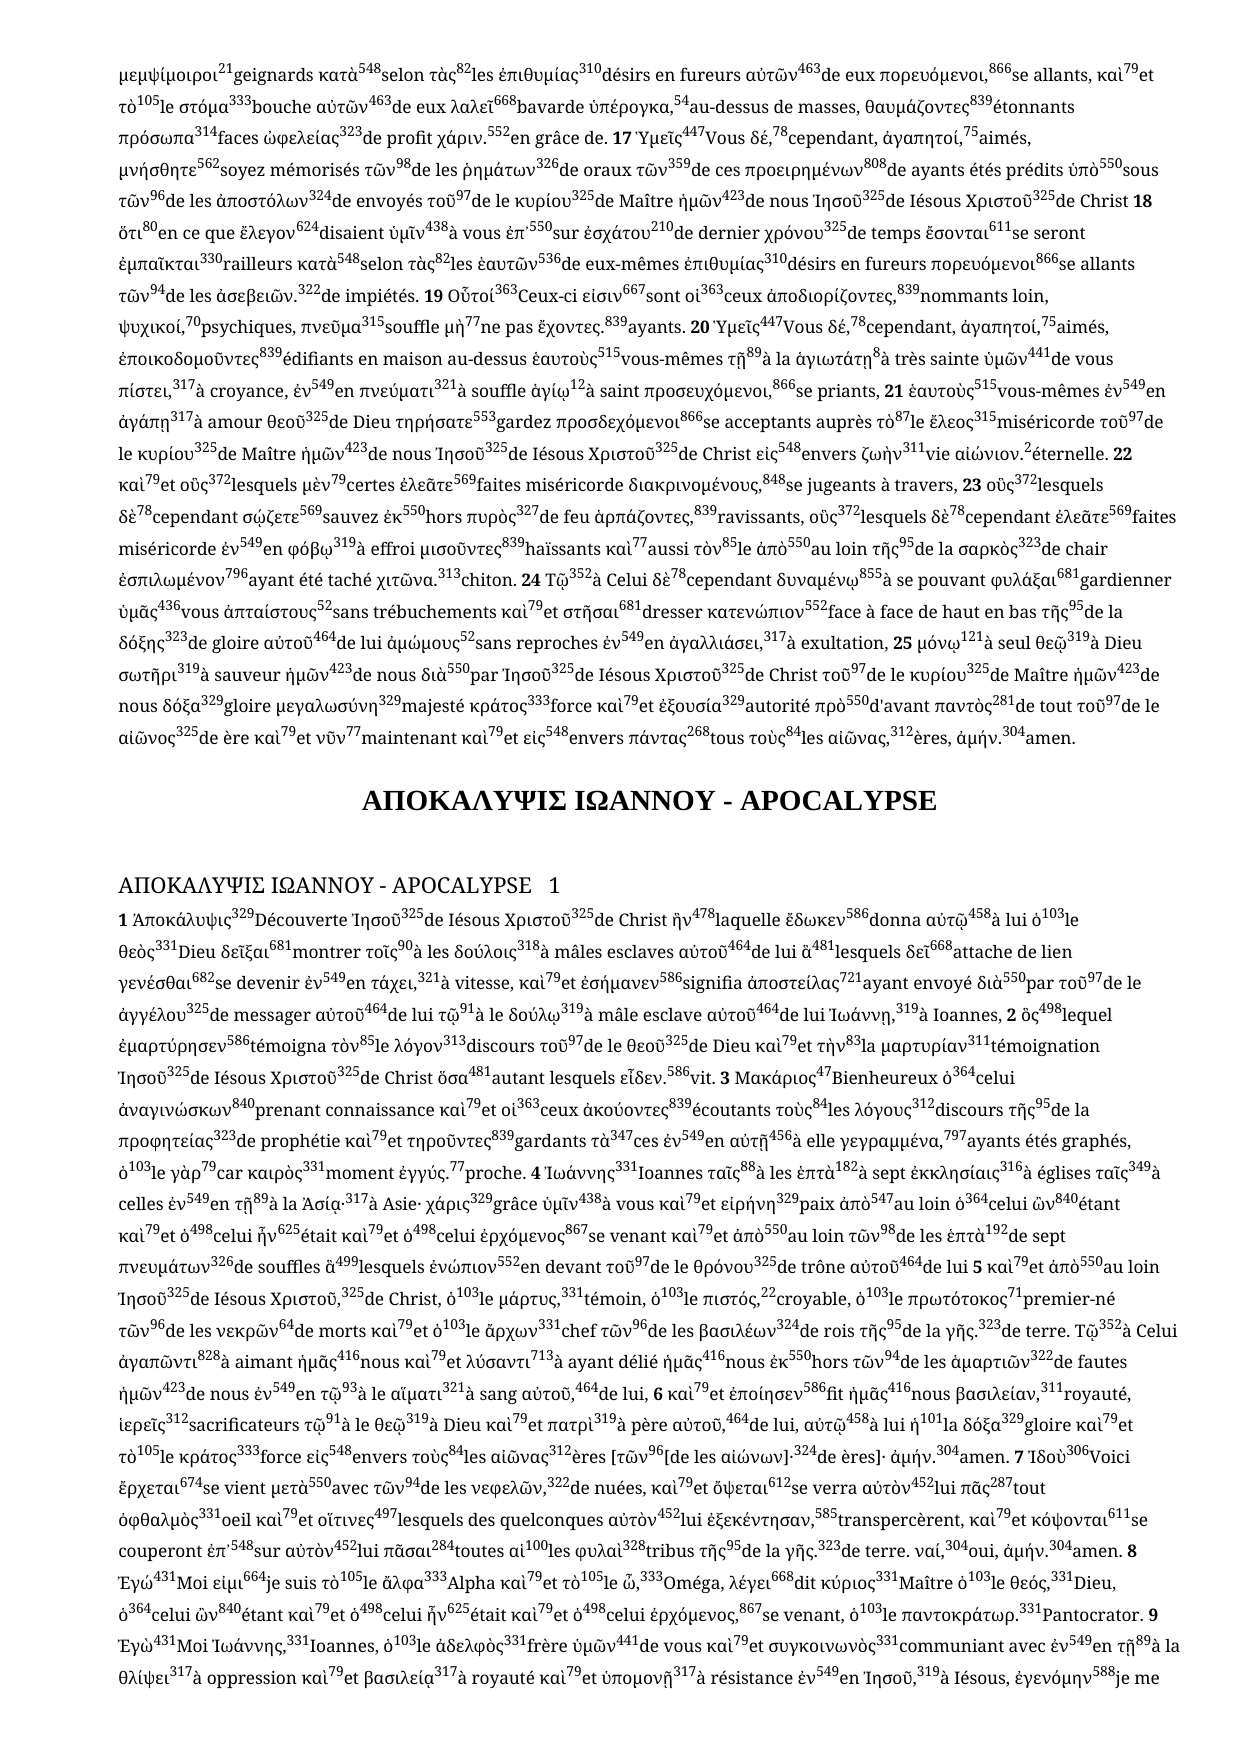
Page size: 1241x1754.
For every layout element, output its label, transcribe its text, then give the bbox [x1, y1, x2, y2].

text 1 Ἰούδας331Iouda Ἰησοῦ325de Iésous Χριστοῦ325de Christ δοῦλος,331mâle esclave, ἀδελφὸς331frère δὲ78cependant Ἰακώβου,325de Iakobos, τοῖς351à ceux ἐν549en θεῷ319à Dieu πατρὶ319à père ἠγαπημένοις800à ayants étés aimés καὶ79et Ἰησοῦ319à Iésous Χριστῷ319à Christ τετηρημένοις800à ayants étés gardés κλητοῖς·58à appelés· 2 ἔλεος333miséricorde ὑμῖν438à vous καὶ79et εἰρήνη329paix καὶ79et ἀγάπη329amour πληθυνθείη.697que soit multiplié. 3 Ἀγαπητοί,75Aimés, πᾶσαν267toute σπουδὴν311hâte ποιούμενος867se faisant γράφειν689grapher ὑμῖν438à vous περὶ550autour τῆς95de la κοινῆς63de commune ἡμῶν423de nous σωτηρίας323de sauvetage ἀνάγκην311nécessité ἔσχον582j'eus γράψαι681grapher ὑμῖν438à vous παρακαλῶν840appelant à côté ἐπαγωνίζεσθαι690se combattre sur τῇ89à la ἅπαξ77une fois παραδοθείσῃ747à ayante étée livrée τοῖς90à les ἁγίοις58à saints πίστει.317à croyance. 4 παρεισέδυσαν585plongèrent envers le côté γάρ79car τινες286des quelconques ἄνθρωποι,330êtres humains, οἱ363ceux πάλαι77vieillement προγεγραμμένοι812ayants étés graphés d'avance εἰς548envers τοῦτο140ce-ci τὸ87le κρίμα,315objet de jugement, ἀσεβεῖς,70impies, τὴν83la τοῦ97de le θεοῦ325de Dieu ἡμῶν423de nous χάριτα311grâce μετατιθέντες839changeants de place εἰς548envers ἀσέλγειαν311luxure καὶ79et τὸν85le μόνον115seul δεσπότην313despote καὶ79et κύριον313Maître ἡμῶν423de nous Ἰησοῦν313Iésous Χριστὸν313Christ ἀρνούμενοι.866se niants. 5 Ὑπομνῆσαι681Remémorer le dessous δὲ78cependant ὑμᾶς436vous βούλομαι,670je m'ai dessein, εἰδότας769ayants sus ὑμᾶς436vous ἅπαξ77une fois πάντα374tous ὅτι80en ce que Ἰησοῦς331Iésous λαὸν313peuple ἐκ550hors γῆς323de terre Αἰγύπτου323de Égypte σώσας721ayant sauvé τὸ87le δεύτερον55deuxième τοὺς345ceux μὴ77ne pas πιστεύσαντας706ayants crus ἀπώλεσεν,586perdit au loin, 6 ἀγγέλους312messagers τε79en outre τοὺς345ceux μὴ79ne pas τηρήσαντας706ayants gardés τὴν83la ἑαυτῶν536de eux-mêmes ἀρχὴν311origine ἀλλ᾽79mais ἀπολιπόντας706ayants laissés au loin τὸ247le ἴδιον117en propre οἰκητήριον315lieu d'habitat εἰς548envers κρίσιν311jugement μεγάλης14de grande ἡμέρας323de journée δεσμοῖς318à liens ἀϊδίοις9à perpétuels ὑπὸ548sous ζόφον313sombre nuée τετήρηκεν,642a gardé, 7 ὡς80comme Σόδομα332Sodomas καὶ79et Γόμορρα328Gomorras καὶ79et αἱ100les περὶ548autour αὐτὰς449elles πόλεις328cités τὸν85le ὅμοιον4semblable τρόπον313manière τούτοις351à ceux-ci ἐκπορνεύσασαι718ayantes pornées à l'excès καὶ79et ἀπελθοῦσαι718ayantes éloignées ὀπίσω552derrière σαρκὸς323de chair ἑτέρας,125de autre-différente, πρόκεινται673se couchent devant δεῖγμα315exemple πυρὸς327de feu αἰωνίου18de éternel δίκην311exécution en justice ὑπέχουσαι.837subissantes. 8 Ὁμοίως77Semblablement μέντοι79néanmoins καὶ77aussi οὗτοι363ceux-ci ἐνυπνιαζόμενοι866se rêvants σάρκα311chair μὲν79certes μιαίνουσιν667souillent κυριότητα311maîtrise δὲ78cependant ἀθετοῦσιν667démettent δόξας310gloires δὲ78cependant βλασφημοῦσιν.667blasphèment. 9 ὁ103le δὲ78cependant Μιχαὴλ331Michael ὁ103le ἀρχάγγελος,331chef messager, ὅτε80lorsque τῷ91à le διαβόλῳ59à diable διακρινόμενος867se jugeant à travers διελέγετο631se dialoguait περὶ550autour τοῦ99de le Μωϋσέως325de Môusês σώματος,327de corps, οὐκ77non ἐτόλμησεν586osa κρίσιν311jugement ἐπενεγκεῖν681porter sur βλασφημίας323de blasphème ἀλλ᾽79mais εἶπεν·586dit· ἐπιτιμήσαι694que survalorise σοι439à toi κύριος.331Maître. 10 οὗτοι363ceux-ci δὲ78cependant ὅσα481autant lesquels μὲν79certes οὐκ77non οἴδασιν641ont su βλασφημοῦσιν,667blasphèment, ὅσα481autant lesquels δὲ78cependant φυσικῶς77naturellement ὡς80comme τὰ104les ἄλογα23sans discours ζῷα332êtres vivants ἐπίστανται,673se établissent sûrement, ἐν549en τούτοις353à ces-ci φθείρονται.679sont corrompus. 11 οὐαὶ304Ouai αὐτοῖς,457à eux, ὅτι80en ce que τῇ89à la ὁδῷ317à chemin τοῦ97de le Κάϊν325de Kain ἐπορεύθησαν599furent allé καὶ79et τῇ89à la πλάνῃ317à égarement τοῦ97de le Βαλαὰμ325de Balaam μισθοῦ325de salaire ἐξεχύθησαν599furent déversé καὶ79et τῇ89à la ἀντιλογίᾳ317à contradiction τοῦ97de le Κόρε325de Koré ἀπώλοντο.591se perdirent au loin. 12 οὗτοί363ceux-ci εἰσιν667sont οἱ363ceux ἐν549en ταῖς88à les ἀγάπαις316à amours ὑμῶν441de vous σπιλάδες328écueils συνευωχούμενοι866se festoyants ensemble ἀφόβως,77sans effrayement, ἑαυτοὺς527eux-mêmes ποιμαίνοντες,839bergeants, νεφέλαι328nuées ἄνυδροι19sans eaux ὑπὸ550sous ἀνέμων324de vents παραφερόμεναι,888étantes portées à côté, δένδρα332arbres φθινοπωρινὰ23d’automnes ἄκαρπα23sans fruits δὶς77doublement ἀποθανόντα722ayants morts loin ἐκριζωθέντα,761ayants étés déracinés, 13 κύματα332vagues ἄγρια23agrestes θαλάσσης323de mer ἐπαφρίζοντα841écumants sur τὰς82les ἑαυτῶν538de eux-mêmes αἰσχύνας,310hontes, ἀστέρες330étoiles πλανῆται21errants οἷς485à lesquels ὁ103le ζόφος331sombre nuée τοῦ99de le σκότους327de ténèbre εἰς548envers αἰῶνα313ère τετήρηται.654a été gardé. 14 Ἐπροφήτευσεν586Prophétisa δὲ78cependant καὶ77aussi τούτοις351à ceux-ci ἕβδομος71septième ἀπὸ550au loin Ἀδὰμ325de Adam Ἑνὼχ331Énoch λέγων·840disant· ἰδοὺ306voici ἦλθεν586vint κύριος331Maître ἐν549en ἁγίαις7à saintes μυριάσιν316à myriades αὐτοῦ464de lui 15 ποιῆσαι681faire κρίσιν311jugement κατὰ550contre πάντων383de tous καὶ79et ἐλέγξαι681réfuter πᾶσαν267toute ψυχὴν311âme περὶ550autour πάντων282de tous τῶν258de les ἔργων326de travaux ἀσεβείας323de impiété αὐτῶν463de eux ὧν493de lesquels ἠσέβησαν585furent impie καὶ79et περὶ550autour πάντων282de tous τῶν98de les σκληρῶν66de durs ὧν493de lesquels ἐλάλησαν585bavardèrent κατ᾽550contre αὐτοῦ464de lui ἁμαρτωλοὶ70fauteurs ἀσεβεῖς.21impies. 16 οὗτοί363ceux-ci εἰσιν667sont γογγυσταὶ330murmureurs μεμψίμοιροι21geignards κατὰ548selon τὰς82les ἐπιθυμίας310désirs en fureurs αὐτῶν463de eux πορευόμενοι,866se allants, καὶ79et τὸ105le στόμα333bouche αὐτῶν463de eux λαλεῖ668bavarde ὑπέρογκα,54au-dessus de masses, θαυμάζοντες839étonnants πρόσωπα314faces ὠφελείας323de profit χάριν.552en grâce de. 17 Ὑμεῖς447Vous δέ,78cependant, ἀγαπητοί,75aimés, μνήσθητε562soyez mémorisés τῶν98de les ῥημάτων326de oraux τῶν359de ces προειρημένων808de ayants étés prédits ὑπὸ550sous τῶν96de les ἀποστόλων324de envoyés τοῦ97de le κυρίου325de Maître ἡμῶν423de nous Ἰησοῦ325de Iésous Χριστοῦ325de Christ 18 ὅτι80en ce que ἔλεγον624disaient ὑμῖν438à vous ἐπ᾽550sur ἐσχάτου210de dernier χρόνου325de temps ἔσονται611se seront ἐμπαῖκται330railleurs κατὰ548selon τὰς82les ἑαυτῶν536de eux-mêmes ἐπιθυμίας310désirs en fureurs πορευόμενοι866se allants τῶν94de les ἀσεβειῶν.322de impiétés. 19 Οὗτοί363Ceux-ci εἰσιν667sont οἱ363ceux ἀποδιορίζοντες,839nommants loin, ψυχικοί,70psychiques, πνεῦμα315souffle μὴ77ne pas ἔχοντες.839ayants. 20 Ὑμεῖς447Vous δέ,78cependant, ἀγαπητοί,75aimés, ἐποικοδομοῦντες839édifiants en maison au-dessus ἑαυτοὺς515vous-mêmes τῇ89à la ἁγιωτάτῃ8à très sainte ὑμῶν441de vous πίστει,317à croyance, ἐν549en πνεύματι321à souffle ἁγίῳ12à saint προσευχόμενοι,866se priants, 21 ἑαυτοὺς515vous-mêmes ἐν549en ἀγάπῃ317à amour θεοῦ325de Dieu τηρήσατε553gardez προσδεχόμενοι866se acceptants auprès τὸ87le ἔλεος315miséricorde τοῦ97de le κυρίου325de Maître ἡμῶν423de nous Ἰησοῦ325de Iésous Χριστοῦ325de Christ εἰς548envers ζωὴν311vie αἰώνιον.2éternelle. 22 καὶ79et οὓς372lesquels μὲν79certes ἐλεᾶτε569faites miséricorde διακρινομένους,848se jugeants à travers, 23 οὓς372lesquels δὲ78cependant σῴζετε569sauvez ἐκ550hors πυρὸς327de feu ἁρπάζοντες,839ravissants, οὓς372lesquels δὲ78cependant ἐλεᾶτε569faites miséricorde ἐν549en φόβῳ319à effroi μισοῦντες839haïssants καὶ77aussi τὸν85le ἀπὸ550au loin τῆς95de la σαρκὸς323de chair ἐσπιλωμένον796ayant été taché χιτῶνα.313chiton. 24 Τῷ352à Celui δὲ78cependant δυναμένῳ855à se pouvant φυλάξαι681gardienner ὑμᾶς436vous ἀπταίστους52sans trébuchements καὶ79et στῆσαι681dresser κατενώπιον552face à face de haut en bas τῆς95de la δόξης323de gloire αὐτοῦ464de lui ἀμώμους52sans reproches ἐν549en ἀγαλλιάσει,317à exultation, 25 μόνῳ121à seul θεῷ319à Dieu σωτῆρι319à sauveur ἡμῶν423de nous διὰ550par Ἰησοῦ325de Iésous Χριστοῦ325de Christ τοῦ97de le κυρίου325de Maître ἡμῶν423de nous δόξα329gloire μεγαλωσύνη329majesté κράτος333force καὶ79et ἐξουσία329autorité πρὸ550d'avant παντὸς281de tout τοῦ97de le αἰῶνος325de ère καὶ79et νῦν77maintenant καὶ79et εἰς548envers πάντας268tous τοὺς84les αἰῶνας,312ères, ἀμήν.304amen. [118, 59, 1181, 749]
text ΑΠΟΚΑΛΥΨΙΣ ΙΩΑΝΝΟΥ - APOCALYPSE 1 [118, 870, 1181, 900]
text 1 Ἀποκάλυψις329Découverte Ἰησοῦ325de Iésous Χριστοῦ325de Christ ἣν478laquelle ἔδωκεν586donna αὐτῷ458à lui ὁ103le θεὸς331Dieu δεῖξαι681montrer τοῖς90à les δούλοις318à mâles esclaves αὐτοῦ464de lui ἃ481lesquels δεῖ668attache de lien γενέσθαι682se devenir ἐν549en τάχει,321à vitesse, καὶ79et ἐσήμανεν586signifia ἀποστείλας721ayant envoyé διὰ550par τοῦ97de le ἀγγέλου325de messager αὐτοῦ464de lui τῷ91à le δούλῳ319à mâle esclave αὐτοῦ464de lui Ἰωάννῃ,319à Ioannes, 2 ὃς498lequel ἐμαρτύρησεν586témoigna τὸν85le λόγον313discours τοῦ97de le θεοῦ325de Dieu καὶ79et τὴν83la μαρτυρίαν311témoignation Ἰησοῦ325de Iésous Χριστοῦ325de Christ ὅσα481autant lesquels εἶδεν.586vit. 3 Μακάριος47Bienheureux ὁ364celui ἀναγινώσκων840prenant connaissance καὶ79et οἱ363ceux ἀκούοντες839écoutants τοὺς84les λόγους312discours τῆς95de la προφητείας323de prophétie καὶ79et τηροῦντες839gardants τὰ347ces ἐν549en αὐτῇ456à elle γεγραμμένα,797ayants étés graphés, ὁ103le γὰρ79car καιρὸς331moment ἐγγύς.77proche. 4 Ἰωάννης331Ioannes ταῖς88à les ἑπτὰ182à sept ἐκκλησίαις316à églises ταῖς349à celles ἐν549en τῇ89à la Ἀσίᾳ·317à Asie· χάρις329grâce ὑμῖν438à vous καὶ79et εἰρήνη329paix ἀπὸ547au loin ὁ364celui ὢν840étant καὶ79et ὁ498celui ἦν625était καὶ79et ὁ498celui ἐρχόμενος867se venant καὶ79et ἀπὸ550au loin τῶν98de les ἑπτὰ192de sept πνευμάτων326de souffles ἃ499lesquels ἐνώπιον552en devant τοῦ97de le θρόνου325de trône αὐτοῦ464de lui 5 καὶ79et ἀπὸ550au loin Ἰησοῦ325de Iésous Χριστοῦ,325de Christ, ὁ103le μάρτυς,331témoin, ὁ103le πιστός,22croyable, ὁ103le πρωτότοκος71premier-né τῶν96de les νεκρῶν64de morts καὶ79et ὁ103le ἄρχων331chef τῶν96de les βασιλέων324de rois τῆς95de la γῆς.323de terre. Τῷ352à Celui ἀγαπῶντι828à aimant ἡμᾶς416nous καὶ79et λύσαντι713à ayant délié ἡμᾶς416nous ἐκ550hors τῶν94de les ἁμαρτιῶν322de fautes ἡμῶν423de nous ἐν549en τῷ93à le αἵματι321à sang αὐτοῦ,464de lui, 6 καὶ79et ἐποίησεν586fit ἡμᾶς416nous βασιλείαν,311royauté, ἱερεῖς312sacrificateurs τῷ91à le θεῷ319à Dieu καὶ79et πατρὶ319à père αὐτοῦ,464de lui, αὐτῷ458à lui ἡ101la δόξα329gloire καὶ79et τὸ105le κράτος333force εἰς548envers τοὺς84les αἰῶνας312ères [τῶν96[de les αἰώνων]·324de ères]· ἀμήν.304amen. 7 Ἰδοὺ306Voici ἔρχεται674se vient μετὰ550avec τῶν94de les νεφελῶν,322de nuées, καὶ79et ὄψεται612se verra αὐτὸν452lui πᾶς287tout ὀφθαλμὸς331oeil καὶ79et οἵτινες497lesquels des quelconques αὐτὸν452lui ἐξεκέντησαν,585transpercèrent, καὶ79et κόψονται611se couperont ἐπ᾽548sur αὐτὸν452lui πᾶσαι284toutes αἱ100les φυλαὶ328tribus τῆς95de la γῆς.323de terre. ναί,304oui, ἀμήν.304amen. 8 Ἐγώ431Moi εἰμι664je suis τὸ105le ἄλφα333Alpha καὶ79et τὸ105le ὦ,333Oméga, λέγει668dit κύριος331Maître ὁ103le θεός,331Dieu, ὁ364celui ὢν840étant καὶ79et ὁ498celui ἦν625était καὶ79et ὁ498celui ἐρχόμενος,867se venant, ὁ103le παντοκράτωρ.331Pantocrator. 9 Ἐγὼ431Moi Ἰωάννης,331Ioannes, ὁ103le ἀδελφὸς331frère ὑμῶν441de vous καὶ79et συγκοινωνὸς331communiant avec ἐν549en τῇ89à la θλίψει317à oppression καὶ79et βασιλείᾳ317à royauté καὶ79et ὑπομονῇ317à résistance ἐν549en Ἰησοῦ,319à Iésous, ἐγενόμην588je me devins ἐν549en τῇ89à la νήσῳ317à île τῇ350à celle καλουμένῃ878à étante appelée Πάτμῳ317à Patmos διὰ548par le fait de τὸν85le λόγον313discours τοῦ97de le θεοῦ325de Dieu καὶ79et τὴν83la μαρτυρίαν311témoignation Ἰησοῦ.325de Iésous. 10 ἐγενόμην588je me devins ἐν549en πνεύματι321à souffle ἐν549en τῇ89à la κυριακῇ8à d'une Maîtresse ἡμέρᾳ317à journée καὶ79et ἤκουσα582j'écoutai ὀπίσω552derrière μου424de moi φωνὴν311son de voix μεγάλην2grande ὡς80comme σάλπιγγος323de trompette salpinx 11 λεγούσης·832de disante· ὃ482lequel βλέπεις666tu regardes γράψον554graphe εἰς548envers βιβλίον315papier de bible καὶ79et πέμψον554mande ταῖς88à les ἑπτὰ182à sept ἐκκλησίαις,316à églises, εἰς548envers Ἔφεσον311Éphèse καὶ79et εἰς548envers Σμύρναν311Smyrne καὶ79et εἰς548envers Πέργαμον311Pergame καὶ79et εἰς548envers Θυάτειρα314Thyatire καὶ79et εἰς548envers Σάρδεις310Sardes καὶ79et εἰς548envers Φιλαδέλφειαν311Philadelphie καὶ79et εἰς548envers Λαοδίκειαν.311Laodicée. 12 Καὶ79Et ἐπέστρεψα582je retournai au-dessus βλέπειν689regarder τὴν83la φωνὴν311son de voix ἥτις496laquelle une quelconque ἐλάλει625bavardait μετ᾽550avec ἐμοῦ,424de moi, καὶ79et ἐπιστρέψας721ayant retourné au-dessus εἶδον582je vis ἑπτὰ176sept λυχνίας310chandeliers χρυσᾶς1d'ors 13 καὶ79et ἐν549en μέσῳ61à au milieu τῶν94de les λυχνιῶν322de chandeliers ὅμοιον4semblable υἱὸν313fils ἀνθρώπου325de être humain ἐνδεδυμένον788se ayant envêtu ποδήρη53jusqu’aux pieds καὶ79et περιεζωσμένον796ayant été ceint autour πρὸς549vers τοῖς90à les μαστοῖς318à seins ζώνην311ceinture χρυσᾶν.2d'or. 14 ἡ101la δὲ78cependant κεφαλὴ329tête αὐτοῦ464de lui καὶ79et αἱ260les τρίχες328cheveux λευκαὶ44blanches ὡς80comme ἔριον333laine λευκὸν24blanc ὡς80comme χιὼν329neige καὶ79et οἱ102les ὀφθαλμοὶ330yeux αὐτοῦ464de lui ὡς80comme φλὸξ329flamme πυρὸς327de feu 15 καὶ79et οἱ102les πόδες330pieds αὐτοῦ464de lui ὅμοιοι46semblables χαλκολιβάνῳ321à cuivre d'encens ὡς80comme ἐν549en καμίνῳ317à fournaise πεπυρωμένης805de ayante étée brûlée au feu καὶ79et ἡ101la φωνὴ329son de voix αὐτοῦ464de lui ὡς80comme φωνὴ329son de voix ὑδάτων326de eaux πολλῶν,282de nombreux, 16 καὶ79et ἔχων840ayant ἐν549en τῇ89à la δεξιᾷ8à droite χειρὶ317à main αὐτοῦ464de lui ἀστέρας312étoiles ἑπτὰ178sept καὶ79et ἐκ550hors τοῦ99de le στόματος327de bouche αὐτοῦ464de lui ῥομφαία329rhomphaia δίστομος20double tranchante ὀξεῖα20acérée ἐκπορευομένη865se allante au dehors καὶ79et ἡ101la ὄψις329vue αὐτοῦ464de lui ὡς80comme ὁ103le ἥλιος331soleil φαίνει668apparaît en lumière ἐν549en τῇ89à la δυνάμει317à puissance αὐτοῦ.464de lui. 17 Καὶ79Et ὅτε80lorsque εἶδον582je vis αὐτόν,452lui, ἔπεσα582je tombai πρὸς548vers τοὺς84les πόδας312pieds αὐτοῦ464de lui ὡς80comme νεκρός,71mort, καὶ79et ἔθηκεν586posa τὴν83la δεξιὰν51droite αὐτοῦ464de lui ἐπ᾽548sur ἐμὲ417moi λέγων·840disant· μὴ77ne pas φοβοῦ·574te effraie· ἐγώ431moi εἰμι664je suis ὁ103le πρῶτος71premier καὶ79et ὁ103le ἔσχατος71dernier 18 καὶ79et ὁ364celui ζῶν,840vivant, καὶ79et ἐγενόμην588je me devins νεκρὸς47mort καὶ79et ἰδοὺ306voici ζῶν840vivant εἰμι664je suis εἰς548envers τοὺς84les αἰῶνας312ères τῶν96de les αἰώνων324de ères καὶ79et ἔχω664j'ai τὰς82les κλεῖς310clefs τοῦ97de le θανάτου325de trépas καὶ79et τοῦ97de le ᾅδου.325de séjour des morts. 19 γράψον554graphe οὖν79donc ἃ481lesquels εἶδες584tu vis καὶ79et ἃ499lesquels εἰσὶν667sont καὶ79et ἃ499lesquels μέλλει668immine γενέσθαι682se devenir μετὰ548après ταῦτα.347ces-ci. 20 τὸ105le μυστήριον333mystère τῶν96de les ἑπτὰ190de sept ἀστέρων324de étoiles οὓς479lesquels εἶδες584tu vis ἐπὶ550sur τῆς95de la δεξιᾶς63de droite μου424de moi καὶ79et τὰς82les ἑπτὰ176sept λυχνίας310chandeliers τὰς82les χρυσᾶς·1d'ors· οἱ102les ἑπτὰ196sept ἀστέρες330étoiles ἄγγελοι330messagers τῶν94de les ἑπτὰ188de sept ἐκκλησιῶν322de églises εἰσιν667sont καὶ79et αἱ100les λυχνίαι328chandeliers αἱ100les ἑπτὰ194sept ἑπτὰ194sept ἐκκλησίαι328églises εἰσίν.667sont. [118, 904, 1181, 1689]
subtitle ΑΠΟΚΑΛΥΨΙΣ ΙΩΑΝΝΟΥ - APOCALYPSE [118, 783, 1181, 816]
